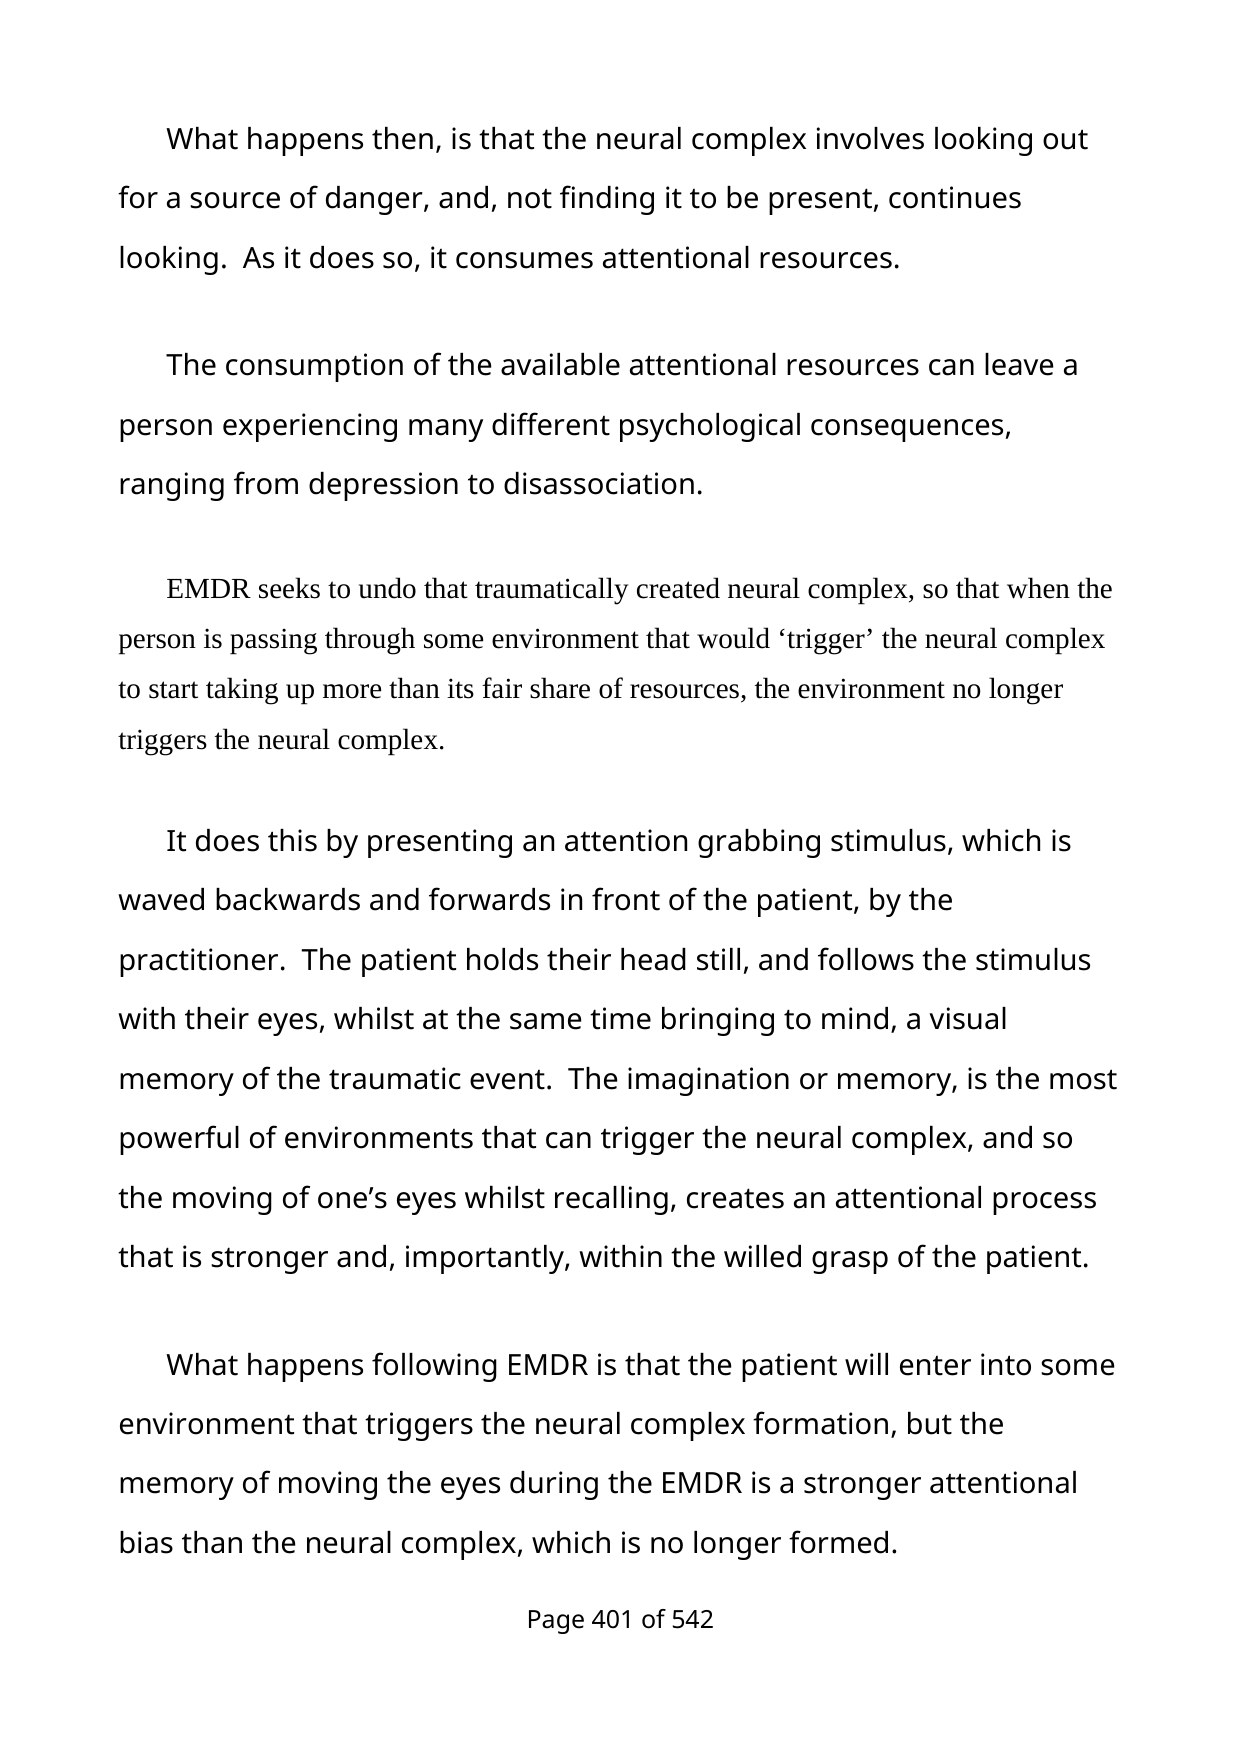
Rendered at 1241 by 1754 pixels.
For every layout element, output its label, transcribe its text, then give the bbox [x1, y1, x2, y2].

text What happens then, is that the neural complex involves looking out for a source of danger, and, not finding it to be present, continues looking. As it does so, it consumes attentional resources. [118, 118, 1122, 277]
text What happens following EMDR is that the patient will enter into some environment that triggers the neural complex formation, but the memory of moving the eyes during the EMDR is a stronger attentional bias than the neural complex, which is no longer formed. [118, 1344, 1122, 1562]
text The consumption of the available attentional resources can leave a person experiencing many different psychological consequences, ranging from depression to disassociation. [118, 344, 1122, 503]
text EMDR seeks to undo that traumatically created neural complex, so that when the person is passing through some environment that would ‘trigger’ the neural complex to start taking up more than its fair share of resources, the environment no longer triggers the neural complex. [118, 571, 1122, 755]
text It does this by presenting an attention grabbing stimulus, which is waved backwards and forwards in front of the patient, by the practitioner. The patient holds their head still, and follows the stimulus with their eyes, whilst at the same time bringing to mind, a visual memory of the traumatic event. The imagination or memory, is the most powerful of environments that can trigger the neural complex, and so the moving of one’s eyes whilst recalling, creates an attentional process that is stronger and, importantly, within the willed grasp of the patient. [118, 820, 1122, 1276]
